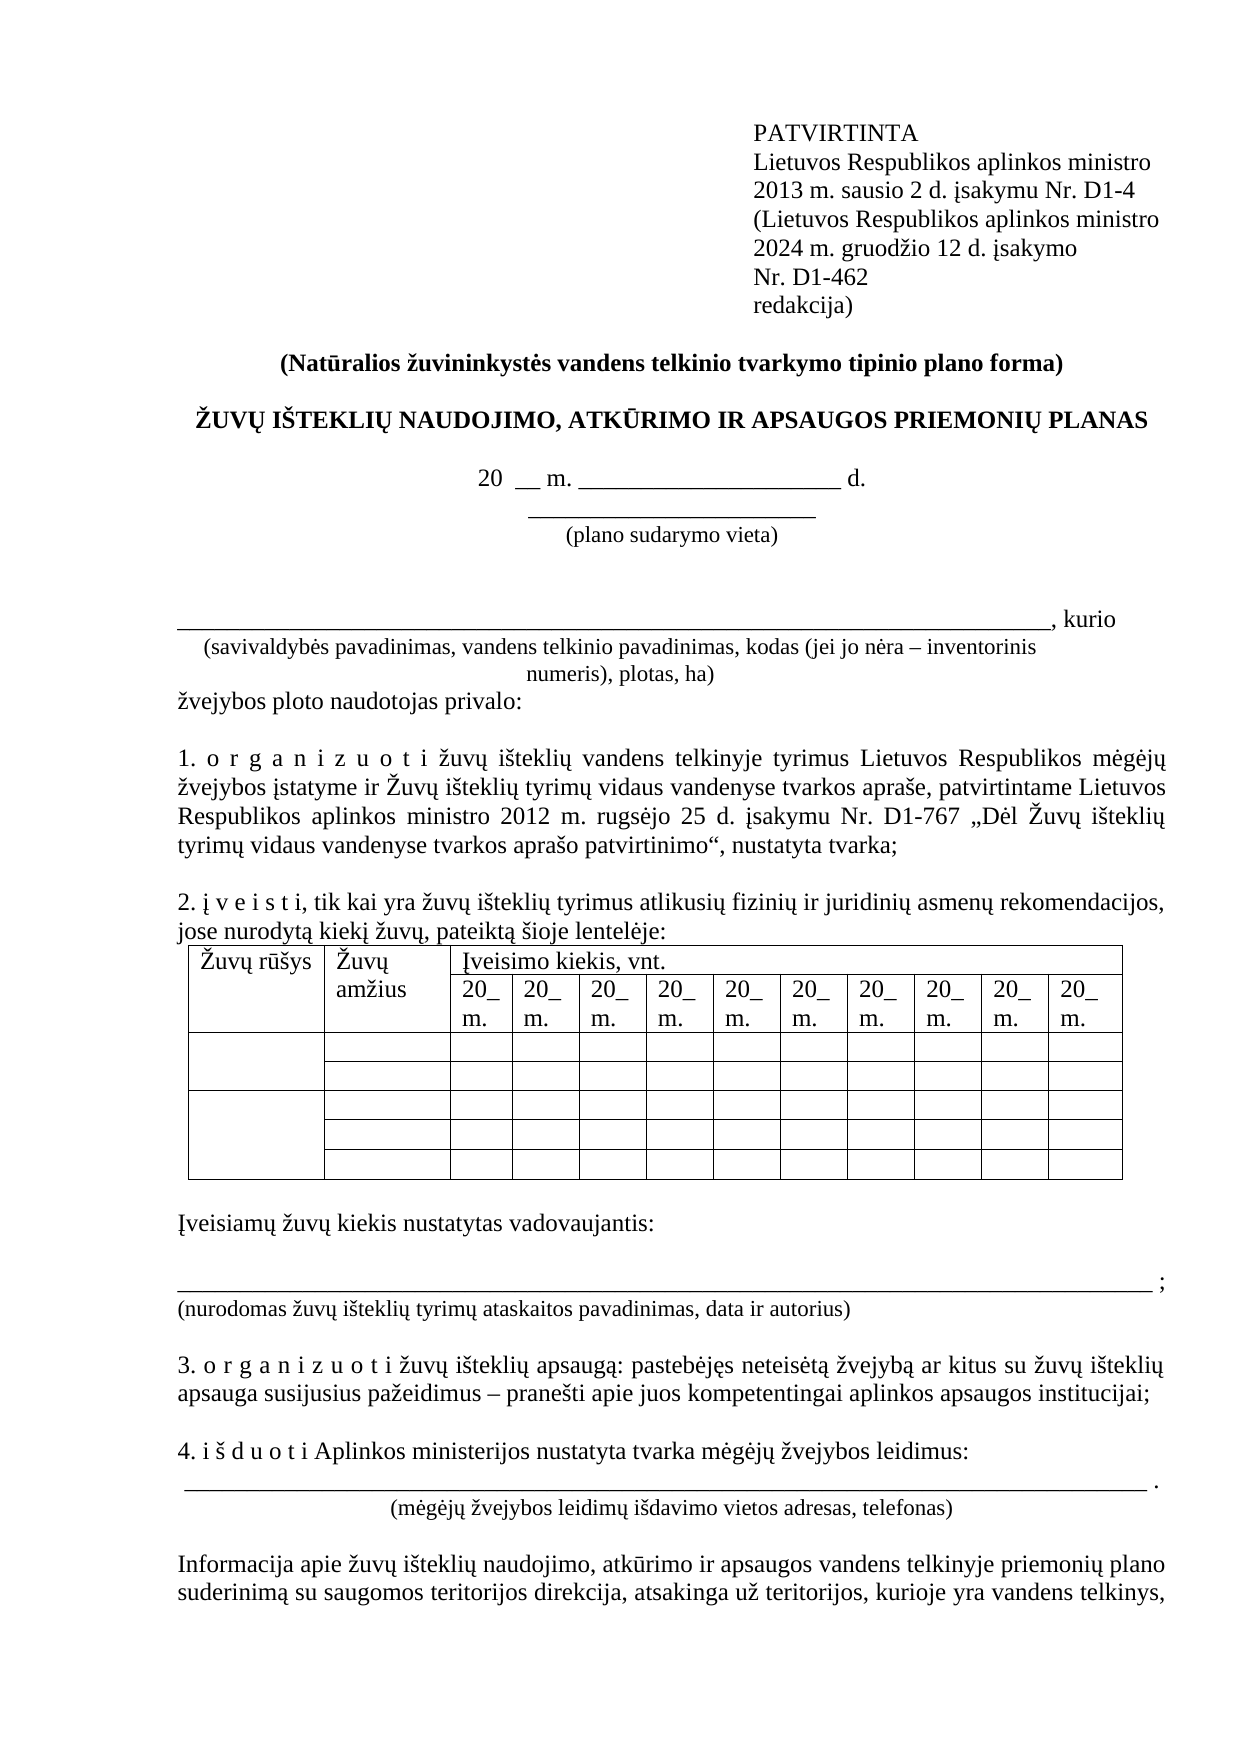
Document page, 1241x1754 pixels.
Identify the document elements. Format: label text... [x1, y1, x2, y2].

table_cell [915, 1091, 981, 1119]
table_cell [451, 1033, 512, 1061]
table_cell [848, 1091, 914, 1119]
table_cell [915, 1033, 981, 1061]
table_cell [647, 1033, 713, 1061]
table_cell 20_ m. [848, 975, 914, 1032]
table_cell [513, 1091, 579, 1119]
table_cell 20_ m. [1049, 975, 1122, 1032]
text (plano sudarymo vieta) [177, 521, 1166, 547]
table_cell [848, 1150, 914, 1179]
table_cell [982, 1062, 1048, 1090]
text , kurio [177, 604, 1166, 633]
text 1. o r g a n i z u o t i žuvų išteklių vandens telkinyje tyrimus Lietuvos Respublikos mėgėjų žvejybos įstatyme ir Žuvų išteklių tyrimų vidaus vandenyse tvarkos apraše, patvirtintame Lietuvos Respublikos aplinkos ministro 2012 m. rugsėjo 25 d. įsakymu Nr. D1-767 „Dėl Žuvų išteklių tyrimų vidaus vandenyse tvarkos aprašo patvirtinimo“, nustatyta tvarka; [177, 743, 1166, 858]
table_cell [982, 1091, 1048, 1119]
table_cell [1049, 1062, 1122, 1090]
text 3. o r g a n i z u o t i žuvų išteklių apsaugą: pastebėjęs neteisėtą žvejybą ar kitus su žuvų išteklių apsauga susijusius pažeidimus – pranešti apie juos kompetentingai aplinkos apsaugos institucijai; [177, 1350, 1166, 1407]
text 2013 m. sausio 2 d. įsakymu Nr. D1-4 [753, 176, 1166, 204]
table_header Žuvų amžius [325, 946, 450, 1032]
text _______________________ [177, 492, 1166, 521]
table_cell [915, 1150, 981, 1179]
table_cell [781, 1150, 847, 1179]
text 2. į v e i s t i, tik kai yra žuvų išteklių tyrimus atlikusių fizinių ir juridinių asmenų rekomendacijos, jose nurodytą kiekį žuvų, pateiktą šioje lentelėje: [177, 887, 1166, 945]
table_cell [647, 1091, 713, 1119]
table_cell [714, 1033, 780, 1061]
table_cell 20_ m. [580, 975, 646, 1032]
text Nr. D1-462 [753, 262, 1166, 291]
text (Natūralios žuvininkystės vandens telkinio tvarkymo tipinio plano forma) [177, 348, 1166, 377]
table_cell [714, 1062, 780, 1090]
table_cell [189, 1033, 324, 1090]
table_cell [781, 1033, 847, 1061]
table_cell [325, 1091, 450, 1119]
table_cell [580, 1150, 646, 1179]
table_cell [714, 1150, 780, 1179]
table_cell 20_ m. [647, 975, 713, 1032]
table_cell [580, 1120, 646, 1149]
table_cell [848, 1120, 914, 1149]
table_cell 20_ m. [915, 975, 981, 1032]
text Įveisiamų žuvų kiekis nustatytas vadovaujantis: [177, 1208, 1166, 1237]
text (Lietuvos Respublikos aplinkos ministro [753, 204, 1166, 233]
table_cell [982, 1033, 1048, 1061]
table_cell [781, 1120, 847, 1149]
table_header Įveisimo kiekis, vnt. [451, 946, 1122, 973]
table_cell [647, 1150, 713, 1179]
table_cell [513, 1150, 579, 1179]
table_cell [1049, 1150, 1122, 1179]
text 4. i š d u o t i Aplinkos ministerijos nustatyta tvarka mėgėjų žvejybos leidimus: [177, 1436, 1166, 1465]
text redakcija) [753, 291, 1166, 319]
table_cell [580, 1062, 646, 1090]
text 20 __ m. _____________________ d. [177, 463, 1166, 492]
table_cell [1049, 1091, 1122, 1119]
table_cell [647, 1062, 713, 1090]
table_cell [189, 1091, 324, 1179]
text Informacija apie žuvų išteklių naudojimo, atkūrimo ir apsaugos vandens telkinyje priemonių plano suderinimą su saugomos teritorijos direkcija, atsakinga už teritorijos, kurioje yra vandens telkinys, [177, 1549, 1166, 1606]
text (savivaldybės pavadinimas, vandens telkinio pavadinimas, kodas (jei jo nėra – inventorinis numeris), plotas, ha) [177, 633, 1063, 686]
text (mėgėjų žvejybos leidimų išdavimo vietos adresas, telefonas) [177, 1493, 1166, 1520]
table_cell 20_ m. [781, 975, 847, 1032]
table_cell [325, 1120, 450, 1149]
table_cell [513, 1062, 579, 1090]
text PATVIRTINTA [753, 118, 1166, 147]
table_cell [1049, 1033, 1122, 1061]
table_cell [915, 1062, 981, 1090]
table_cell 20_ m. [451, 975, 512, 1032]
text 2024 m. gruodžio 12 d. įsakymo [753, 233, 1166, 262]
text ŽUVŲ IŠTEKLIŲ NAUDOJIMO, ATKŪRIMO IR APSAUGOS PRIeMONIŲ planas [177, 406, 1166, 434]
table_cell [848, 1033, 914, 1061]
table_cell [325, 1062, 450, 1090]
table_cell [982, 1150, 1048, 1179]
table_cell 20_ m. [982, 975, 1048, 1032]
table_cell [982, 1120, 1048, 1149]
table_cell [580, 1091, 646, 1119]
table_cell [451, 1062, 512, 1090]
table_cell [647, 1120, 713, 1149]
table_cell [513, 1120, 579, 1149]
table_cell [915, 1120, 981, 1149]
table_cell [451, 1150, 512, 1179]
text _____________________________________________________________________________ . [177, 1465, 1166, 1493]
table_cell [848, 1062, 914, 1090]
table_cell [513, 1033, 579, 1061]
table_cell 20_ m. [513, 975, 579, 1032]
table_cell [1049, 1120, 1122, 1149]
table_cell [451, 1091, 512, 1119]
table_cell [781, 1062, 847, 1090]
table_cell 20_ m. [714, 975, 780, 1032]
table_cell [714, 1091, 780, 1119]
text Lietuvos Respublikos aplinkos ministro [753, 147, 1166, 176]
table_cell [580, 1033, 646, 1061]
text ______________________________________________________________________________ ; [177, 1266, 1166, 1295]
table_cell [781, 1091, 847, 1119]
table_cell [325, 1033, 450, 1061]
table_cell [451, 1120, 512, 1149]
table_cell [714, 1120, 780, 1149]
table_cell [325, 1150, 450, 1179]
table_header Žuvų rūšys [189, 946, 324, 1032]
text (nurodomas žuvų išteklių tyrimų ataskaitos pavadinimas, data ir autorius) [177, 1295, 1166, 1321]
text žvejybos ploto naudotojas privalo: [177, 686, 1166, 715]
